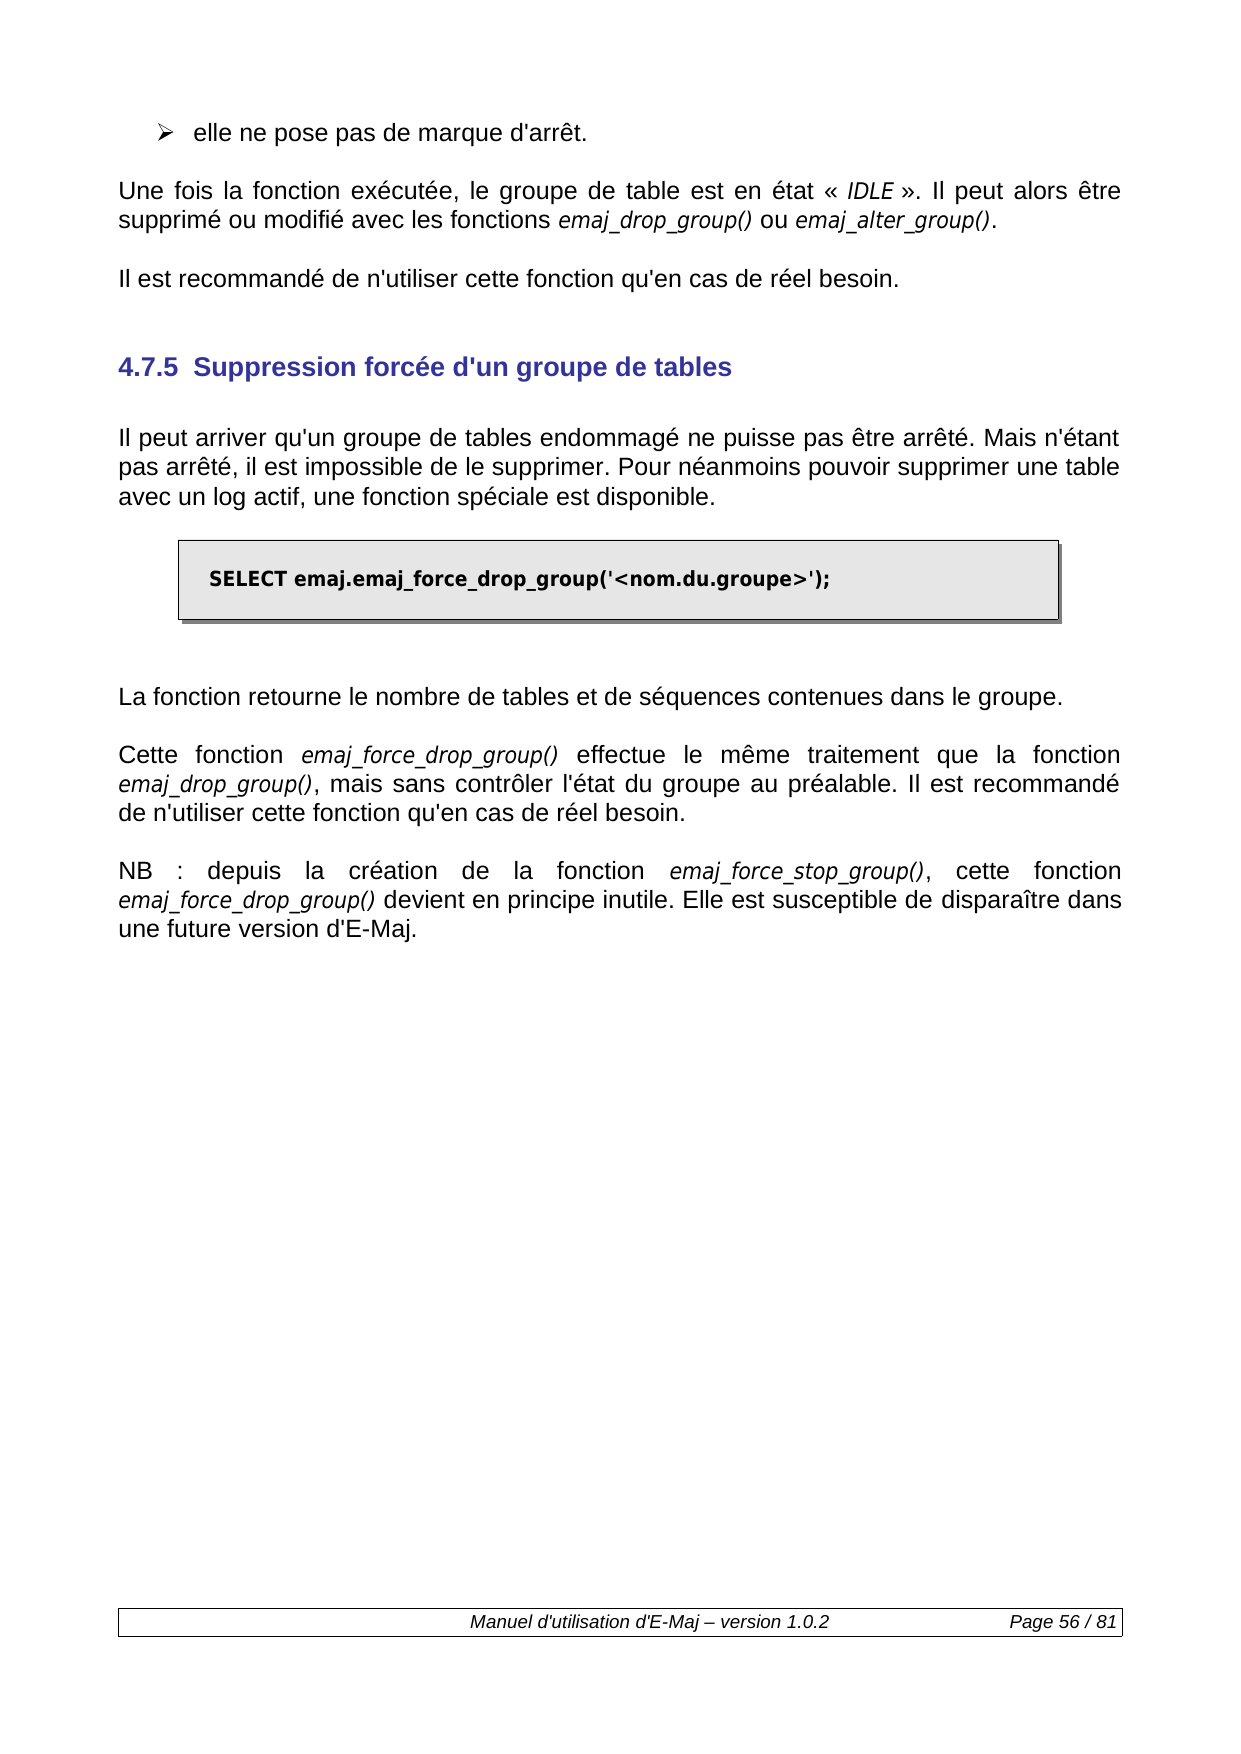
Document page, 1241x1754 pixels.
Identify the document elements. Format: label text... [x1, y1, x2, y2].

text La fonction retourne le nombre de tables et de séquences contenues dans le groupe. [118, 682, 1122, 711]
list elle ne pose pas de marque d'arrêt. [156, 118, 1122, 147]
text Il est recommandé de n'utiliser cette fonction qu'en cas de réel besoin. [118, 263, 1122, 292]
subtitle Suppression forcée d'un groupe de tables [118, 351, 1122, 382]
text Une fois la fonction exécutée, le groupe de table est en état « IDLE ». Il peut alors être supprimé ou modifié avec les fonctions emaj_drop_group() ou emaj_alter_group(). [118, 176, 1122, 234]
text NB : depuis la création de la fonction emaj_force_stop_group(), cette fonction emaj_force_drop_group() devient en principe inutile. Elle est susceptible de disparaître dans une future version d'E-Maj. [118, 856, 1122, 943]
text Cette fonction emaj_force_drop_group() effectue le même traitement que la fonction emaj_drop_group(), mais sans contrôler l'état du groupe au préalable. Il est recommandé de n'utiliser cette fonction qu'en cas de réel besoin. [118, 740, 1122, 827]
text Il peut arriver qu'un groupe de tables endommagé ne puisse pas être arrêté. Mais n'étant pas arrêté, il est impossible de le supprimer. Pour néanmoins pouvoir supprimer une table avec un log actif, une fonction spéciale est disponible. [118, 423, 1122, 510]
text SELECT emaj.emaj_force_drop_group('<nom.du.groupe>'); [179, 564, 1058, 588]
